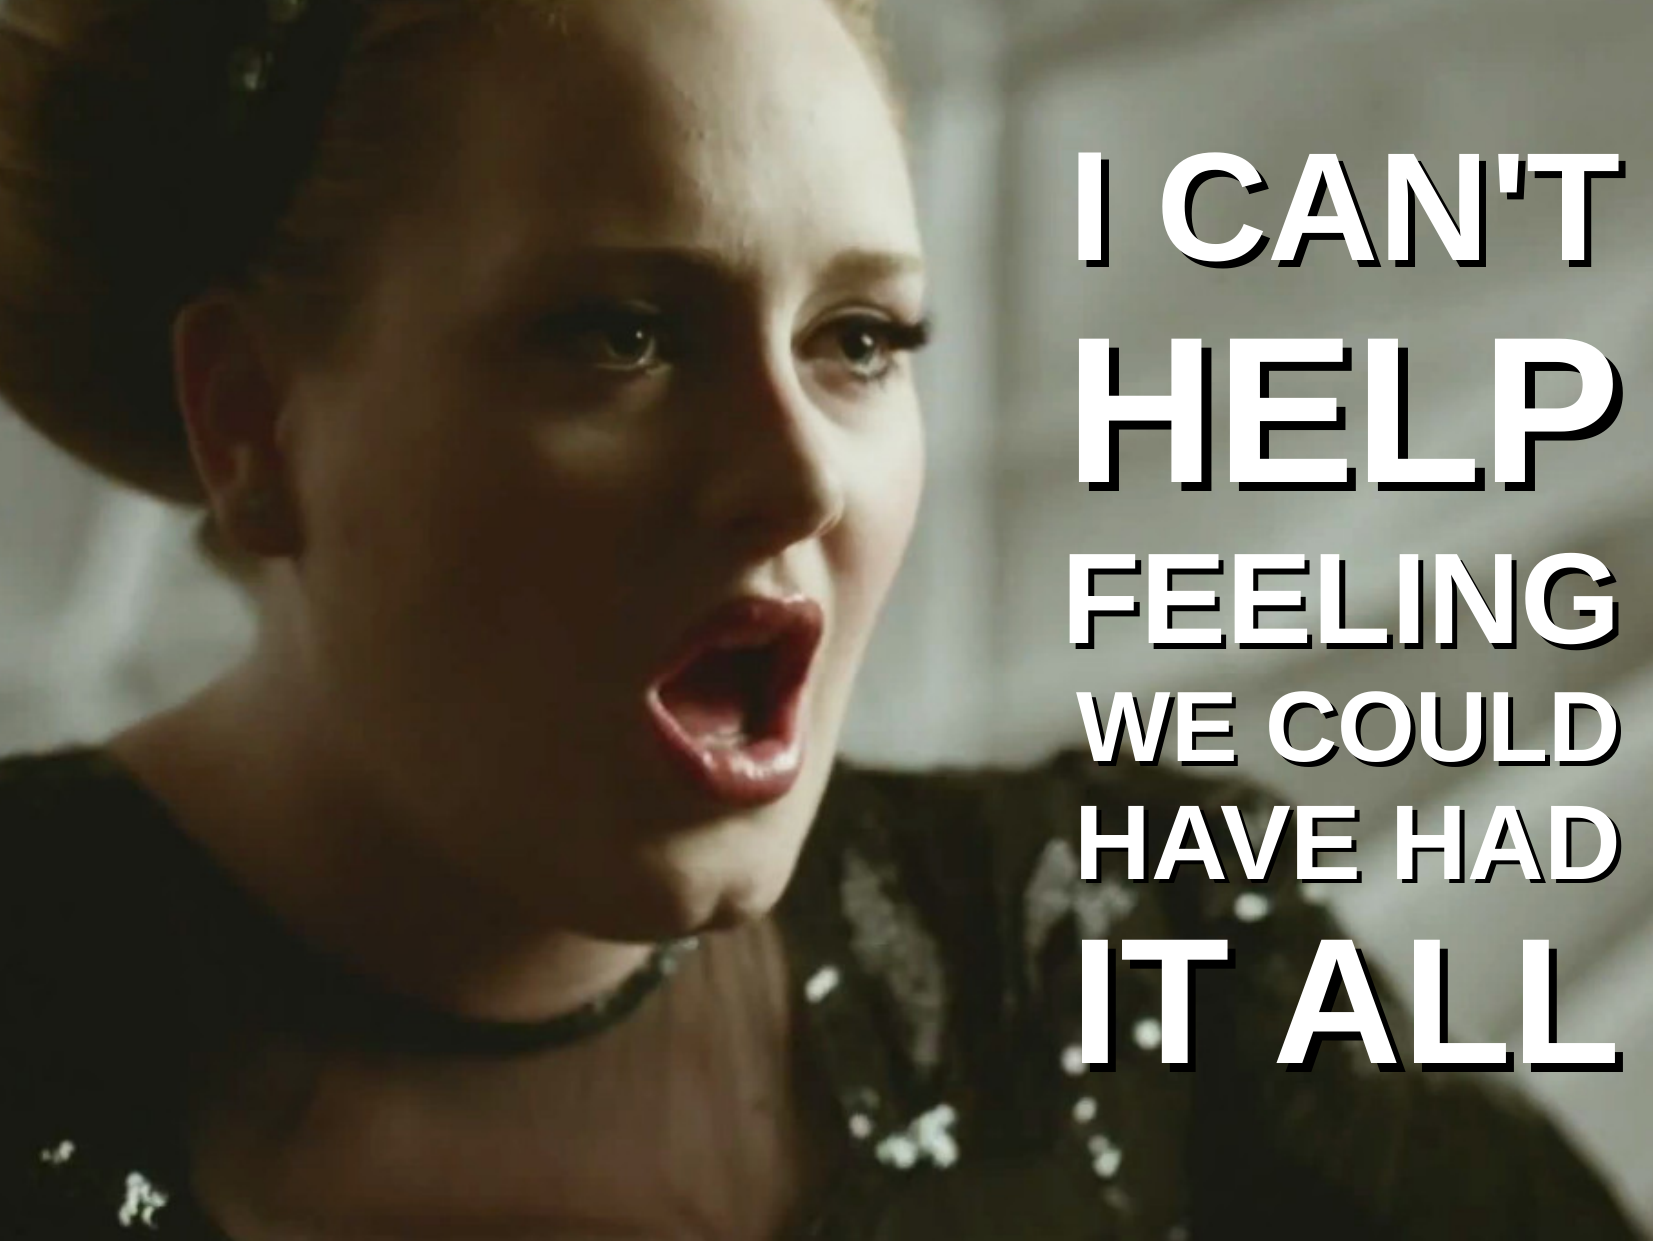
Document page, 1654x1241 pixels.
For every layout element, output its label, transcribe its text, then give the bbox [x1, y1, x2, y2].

picture [0, 0, 1653, 1241]
subtitle I CAN'T HELP FEELING WE COULD HAVE HAD IT ALL [930, 45, 1622, 1177]
